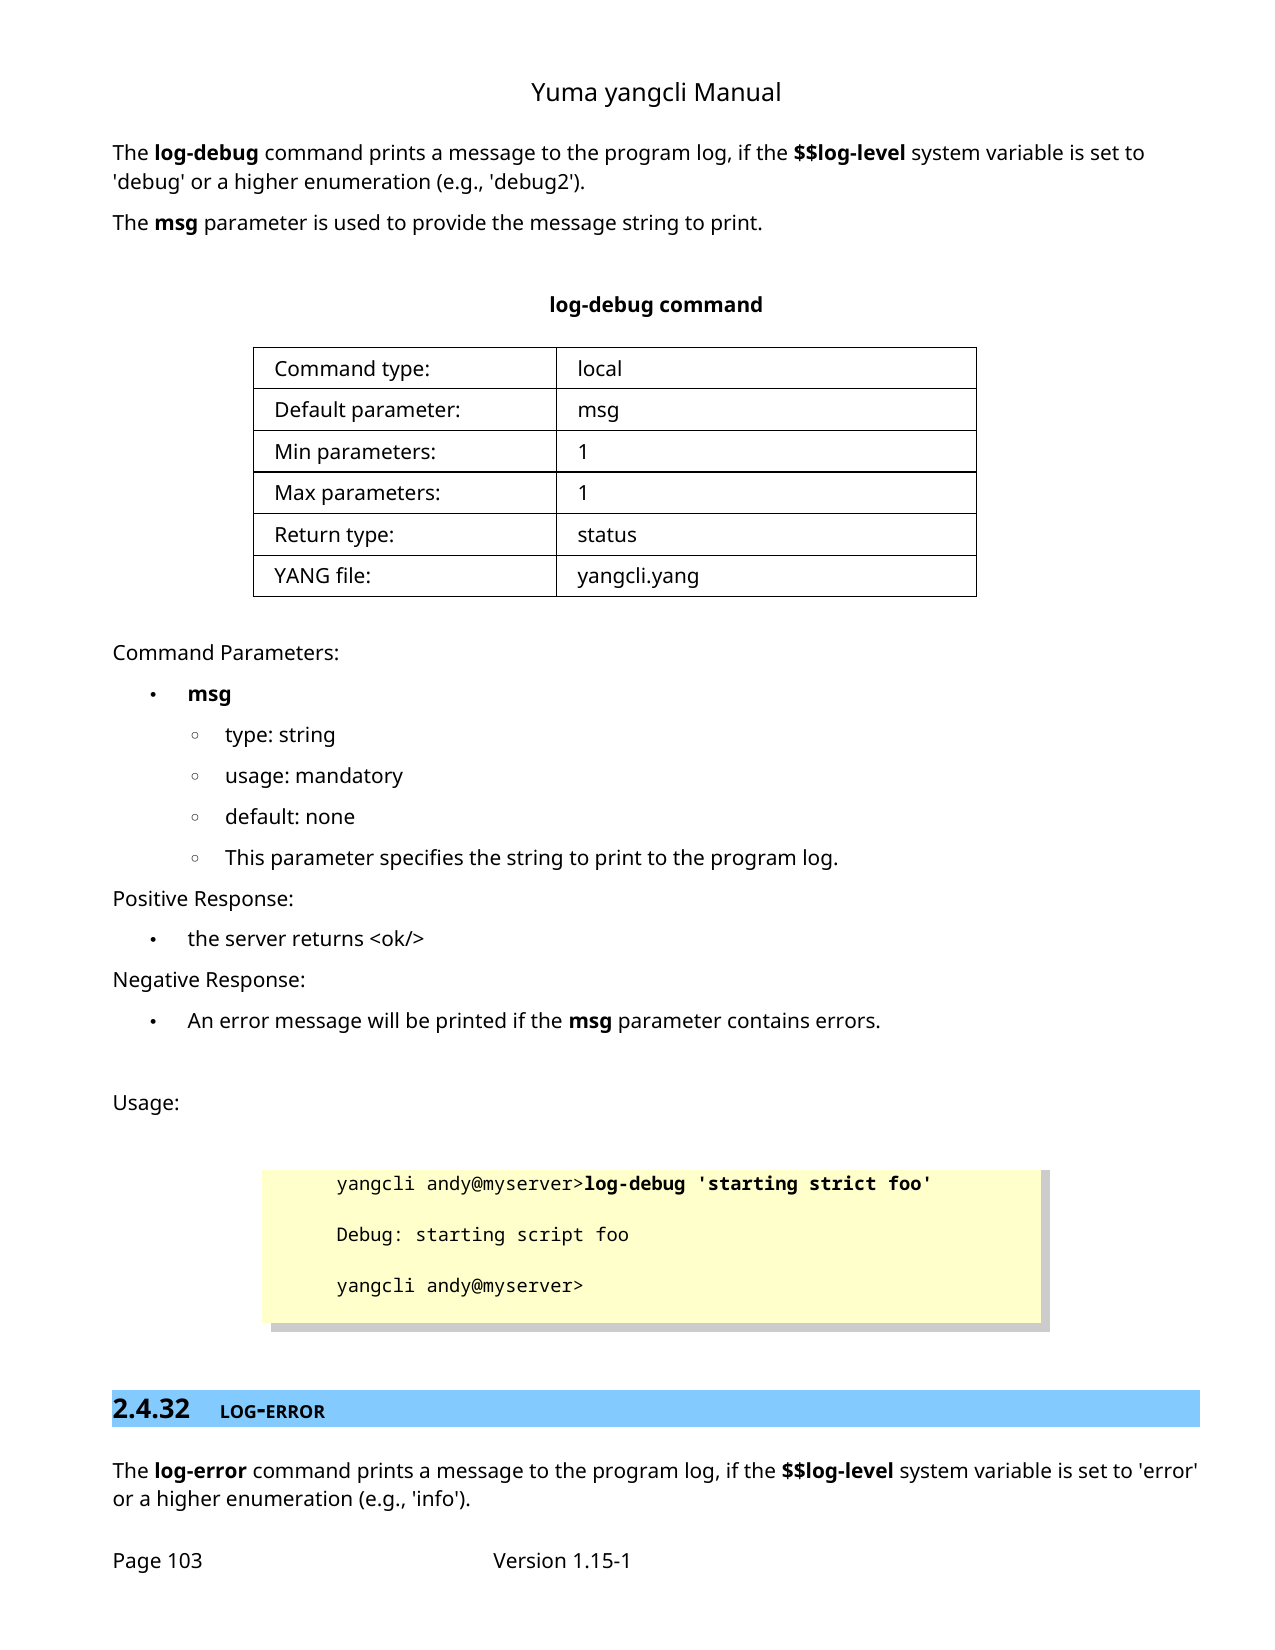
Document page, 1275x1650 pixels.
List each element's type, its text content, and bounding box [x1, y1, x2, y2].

text Debug: starting script foo [262, 1221, 1041, 1247]
subtitle log-debug command [127, 290, 1185, 318]
table_cell Return type: [254, 514, 556, 554]
text The log-debug command prints a message to the program log, if the $$log-level system variable is set to 'debug' or a higher enumeration (e.g., 'debug2'). [112, 138, 1200, 195]
subtitle log-error [112, 1390, 1200, 1427]
text Negative Response: [112, 966, 1200, 994]
list An error message will be printed if the msg parameter contains errors. [150, 1006, 1200, 1035]
list type: string [187, 720, 1200, 748]
list default: none [187, 802, 1200, 830]
text Positive Response: [112, 884, 1200, 912]
table_header Command type: [254, 348, 556, 388]
text The log-error command prints a message to the program log, if the $$log-level system variable is set to 'error' or a higher enumeration (e.g., 'info'). [112, 1456, 1200, 1513]
table_cell 1 [557, 431, 976, 471]
table_cell Default parameter: [254, 389, 556, 430]
table_cell Max parameters: [254, 473, 556, 513]
text The msg parameter is used to provide the message string to print. [112, 208, 1200, 236]
text Command Parameters: [112, 638, 1200, 666]
text Usage: [112, 1088, 1200, 1117]
text yangcli andy@myserver>log-debug 'starting strict foo' [262, 1170, 1041, 1196]
table_cell Min parameters: [254, 431, 556, 471]
table_cell 1 [557, 473, 976, 513]
list the server returns <ok/> [150, 924, 1200, 953]
table_cell YANG file: [254, 556, 556, 596]
list usage: mandatory [187, 761, 1200, 789]
table_cell yangcli.yang [557, 556, 976, 596]
text yangcli andy@myserver> [262, 1272, 1041, 1298]
table_cell msg [557, 389, 976, 430]
table_cell status [557, 514, 976, 554]
list msg [150, 679, 1200, 707]
list This parameter specifies the string to print to the program log. [187, 843, 1200, 871]
table_header local [557, 348, 976, 388]
